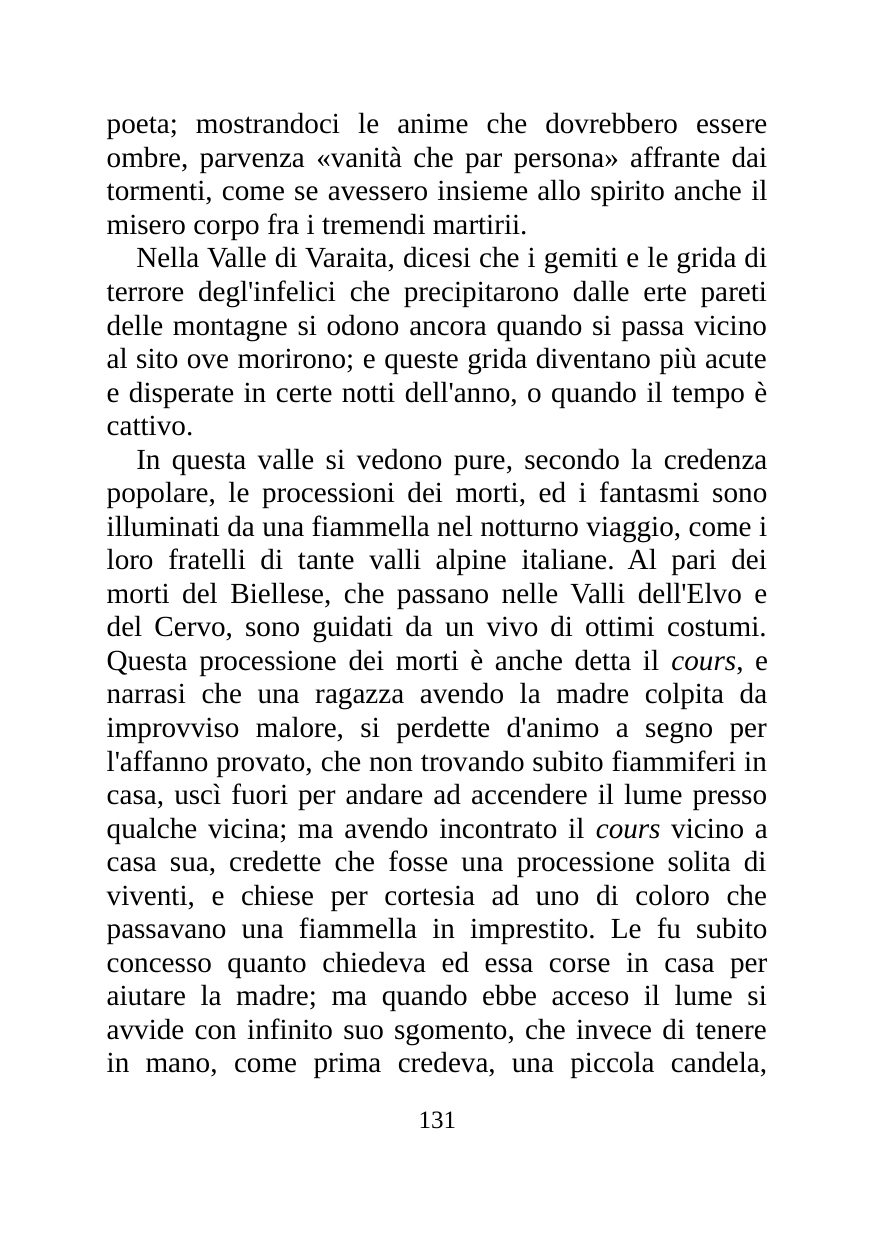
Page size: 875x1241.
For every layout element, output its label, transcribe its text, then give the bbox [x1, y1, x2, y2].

text Nella Valle di Varaita, dicesi che i gemiti e le grida di terrore degl'infelici che precipitarono dalle erte pareti delle montagne si odono ancora quando si passa vicino al sito ove morirono; e queste grida diventano più acute e disperate in certe notti dell'anno, o quando il tempo è cattivo. [106, 241, 768, 442]
text poeta; mostrandoci le anime che dovrebbero essere ombre, parvenza «vanità che par persona» affrante dai tormenti, come se avessero insieme allo spirito anche il misero corpo fra i tremendi martirii. [106, 106, 768, 241]
text In questa valle si vedono pure, secondo la credenza popolare, le processioni dei morti, ed i fantasmi sono illuminati da una fiammella nel notturno viaggio, come i loro fratelli di tante valli alpine italiane. Al pari dei morti del Biellese, che passano nelle Valli dell'Elvo e del Cervo, sono guidati da un vivo di ottimi costumi. Questa processione dei morti è anche detta il cours, e narrasi che una ragazza avendo la madre colpita da improvviso malore, si perdette d'animo a segno per l'affanno provato, che non trovando subito fiammiferi in casa, uscì fuori per andare ad accendere il lume presso qualche vicina; ma avendo incontrato il cours vicino a casa sua, credette che fosse una processione solita di viventi, e chiese per cortesia ad uno di coloro che passavano una fiammella in imprestito. Le fu subito concesso quanto chiedeva ed essa corse in casa per aiutare la madre; ma quando ebbe acceso il lume si avvide con infinito suo sgomento, che invece di tenere in mano, come prima credeva, una piccola candela, [106, 442, 768, 1079]
